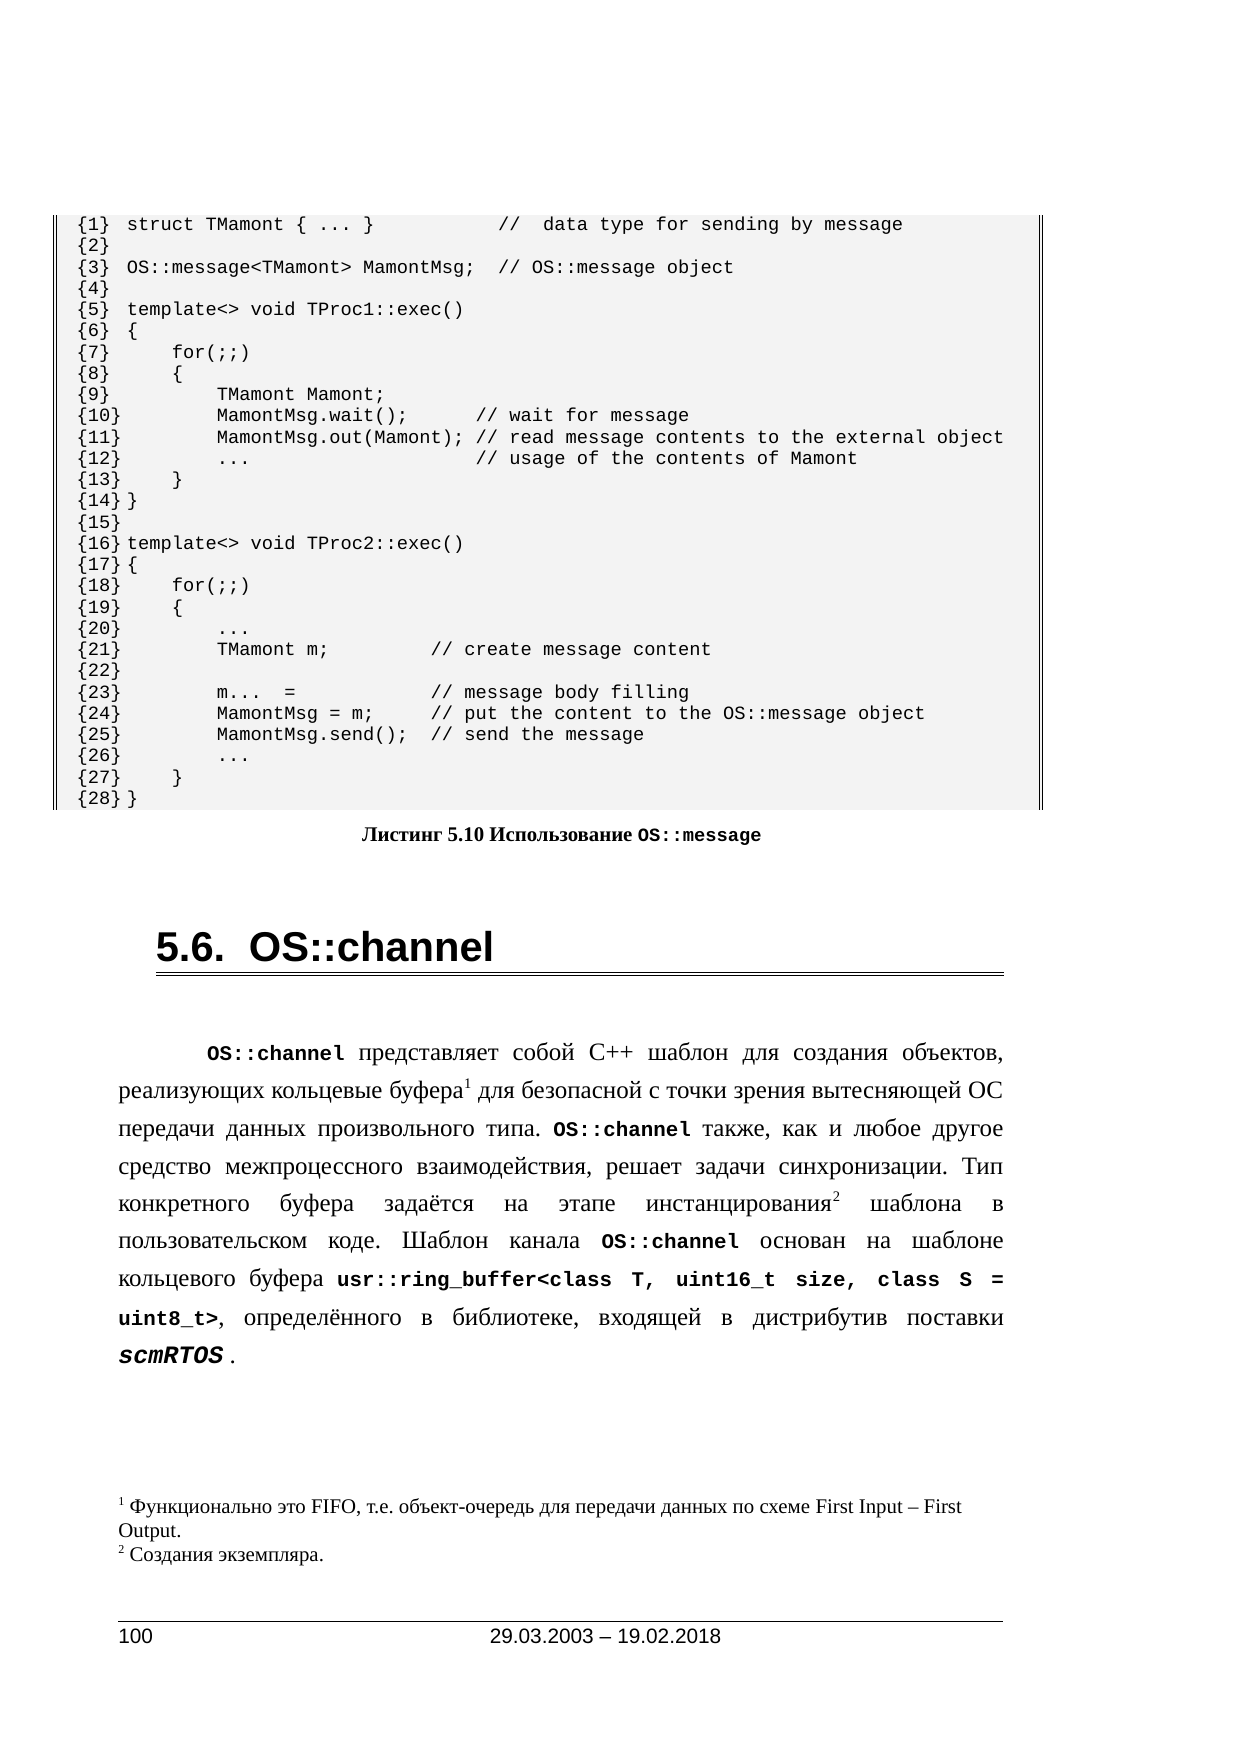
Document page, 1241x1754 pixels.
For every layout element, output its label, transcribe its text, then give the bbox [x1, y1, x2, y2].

list m... = // message body filling [57, 682, 1039, 704]
list MamontMsg.wait(); // wait for message [57, 406, 1039, 427]
list } [57, 491, 1039, 512]
list struct TMamont { ... } // data type for sending by message [57, 215, 1039, 236]
list template<> void TProc2::exec() [57, 534, 1039, 555]
list MamontMsg.send(); // send the message [57, 725, 1039, 746]
list ... [57, 746, 1039, 767]
text Листинг 5.10 Использование OS::message [119, 822, 1004, 847]
list { [57, 555, 1039, 576]
list MamontMsg.out(Mamont); // read message contents to the external object [57, 427, 1039, 449]
list { [57, 364, 1039, 385]
text Функционально это FIFO, т.е. объект-очередь для передачи данных по схеме First Input – First Output. [118, 1494, 1004, 1542]
text Создания экземпляра. [118, 1542, 1004, 1566]
text OS::channel представляет собой С++ шаблон для создания объектов, реализующих кольцевые буфера для безопасной с точки зрения вытесняющей ОС передачи данных произвольного типа. OS::channel также, как и любое другое средство межпроцессного взаимодействия, решает задачи синхронизации. Тип конкретного буфера задаётся на этапе инстанцирования шаблона в пользовательском коде. Шаблон канала OS::channel основан на шаблоне кольцевого буфера usr::ring_buffer<class T, uint16_t size, class S = uint8_t>, определённого в библиотеке, входящей в дистрибутив поставки scmRTOS . [118, 1037, 1004, 1371]
list OS::message<TMamont> MamontMsg; // OS::message object [57, 257, 1039, 279]
list ... // usage of the contents of Mamont [57, 449, 1039, 470]
list } [57, 789, 1039, 810]
list MamontMsg = m; // put the content to the OS::message object [57, 704, 1039, 725]
list for(;;) [57, 342, 1039, 364]
list TMamont Mamont; [57, 385, 1039, 406]
list { [57, 597, 1039, 619]
list TMamont m; // create message content [57, 640, 1039, 661]
list ... [57, 619, 1039, 640]
list } [57, 470, 1039, 491]
list { [57, 321, 1039, 342]
list } [57, 767, 1039, 789]
list for(;;) [57, 576, 1039, 597]
list template<> void TProc1::exec() [57, 300, 1039, 321]
subtitle OS::channel [156, 922, 1004, 972]
